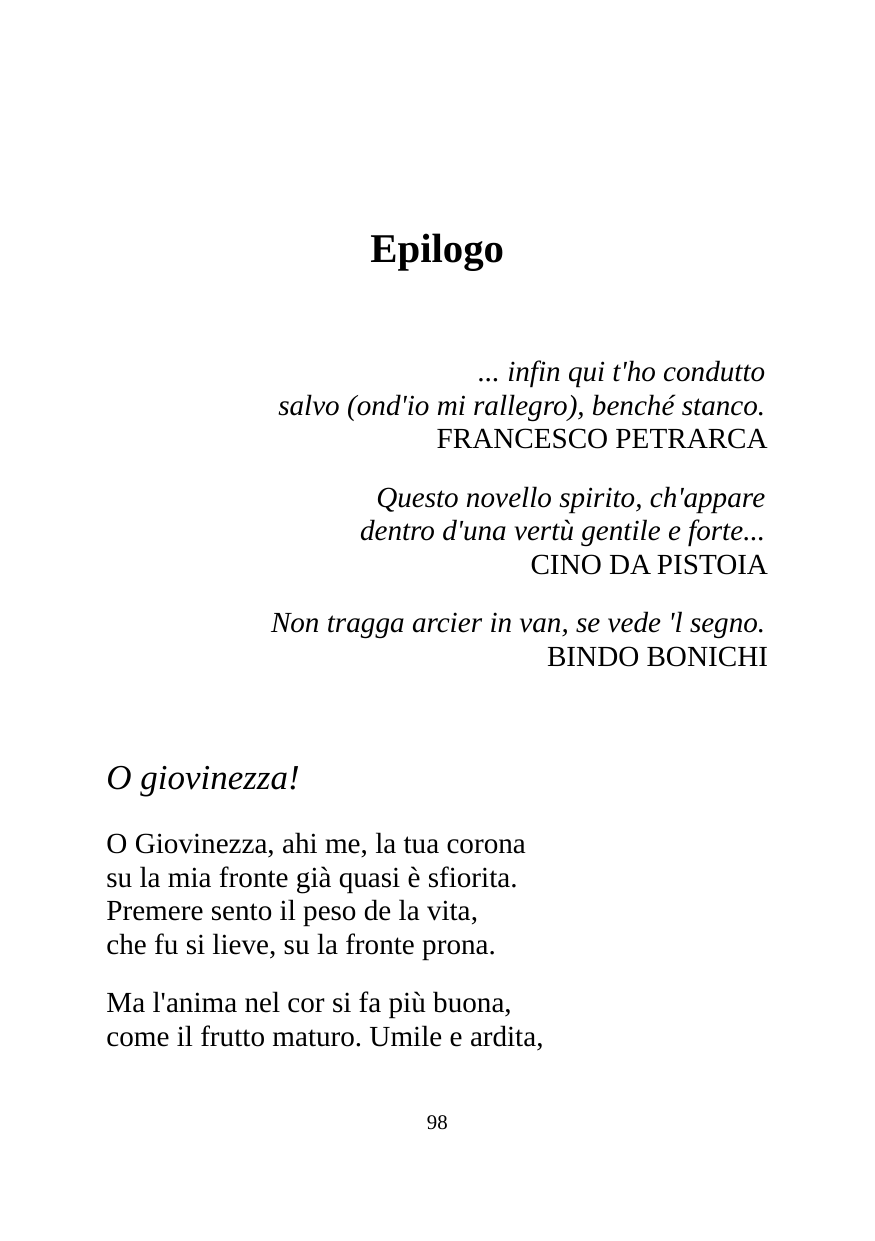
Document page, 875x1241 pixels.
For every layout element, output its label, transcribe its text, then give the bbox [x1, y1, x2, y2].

text O Giovinezza, ahi me, la tua corona [106, 826, 768, 860]
text Premere sento il peso de la vita, [106, 893, 768, 927]
text FRANCESCO PETRARCA [106, 421, 768, 455]
text salvo (ond'io mi rallegro), benché stanco. [106, 388, 768, 421]
text BINDO BONICHI [106, 639, 768, 672]
text Non tragga arcier in van, se vede 'l segno. [106, 605, 768, 639]
text come il frutto maturo. Umile e ardita, [106, 1019, 768, 1052]
text Questo novello spirito, ch'appare [106, 480, 768, 513]
subtitle Epilogo [106, 224, 768, 271]
text Ma l'anima nel cor si fa più buona, [106, 985, 768, 1019]
text ... infin qui t'ho condutto [106, 354, 768, 388]
text CINO DA PISTOIA [106, 547, 768, 580]
text che fu si lieve, su la fronte prona. [106, 927, 768, 960]
text su la mia fronte già quasi è sfiorita. [106, 860, 768, 893]
subtitle O giovinezza! [106, 756, 768, 797]
text dentro d'una vertù gentile e forte... [106, 513, 768, 547]
